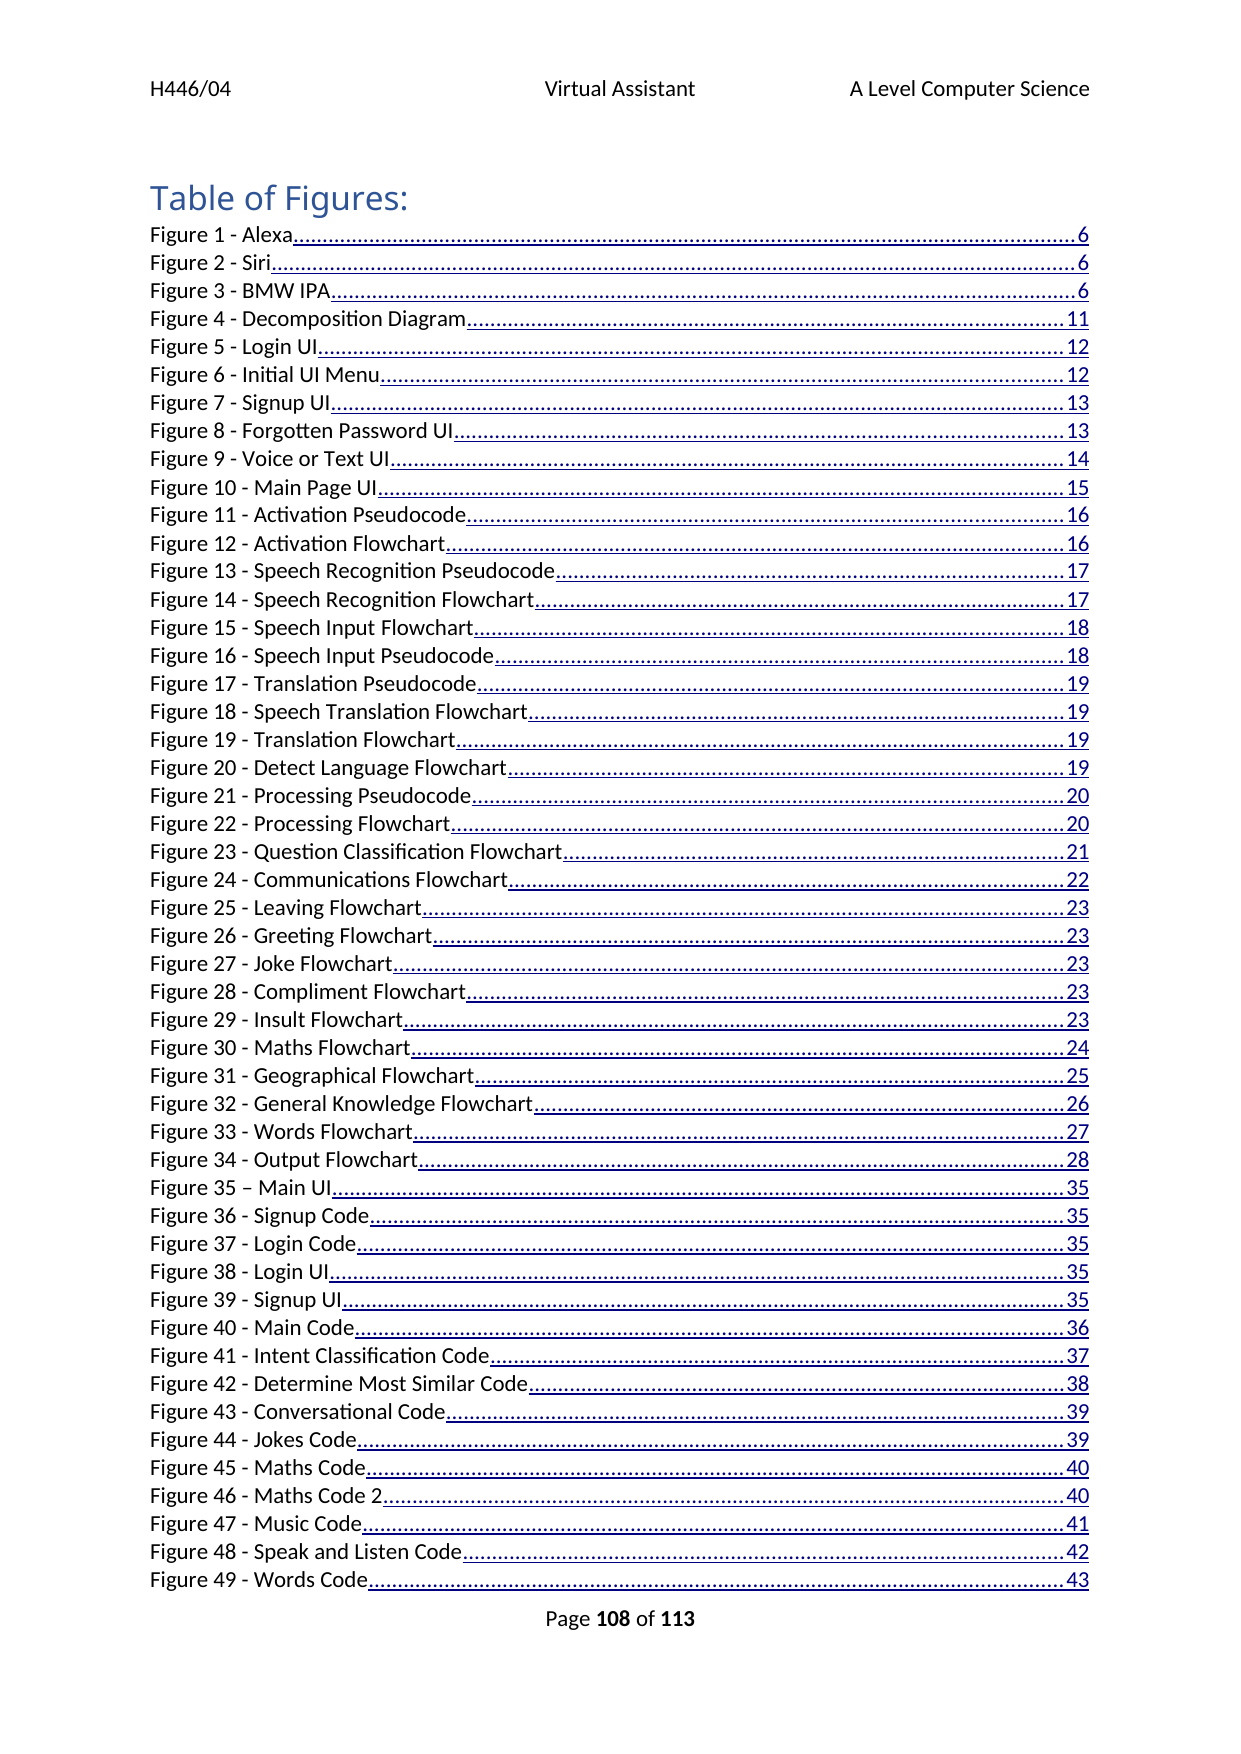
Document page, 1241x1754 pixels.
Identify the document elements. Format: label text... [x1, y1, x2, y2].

text Figure 47 - Music Code 41 [150, 1509, 1090, 1537]
text Figure 46 - Maths Code 2 40 [150, 1481, 1090, 1509]
text Figure 15 - Speech Input Flowchart 18 [150, 613, 1090, 641]
text Figure 28 - Compliment Flowchart 23 [150, 977, 1090, 1005]
text Figure 30 - Maths Flowchart 24 [150, 1033, 1090, 1061]
text Figure 34 - Output Flowchart 28 [150, 1145, 1090, 1173]
text Figure 1 - Alexa 6 [150, 220, 1090, 248]
text Figure 14 - Speech Recognition Flowchart 17 [150, 585, 1090, 613]
text Figure 32 - General Knowledge Flowchart 26 [150, 1089, 1090, 1117]
text Figure 33 - Words Flowchart 27 [150, 1117, 1090, 1145]
text Figure 7 - Signup UI 13 [150, 388, 1090, 417]
text Figure 4 - Decomposition Diagram 11 [150, 304, 1090, 332]
text Figure 2 - Siri 6 [150, 248, 1090, 276]
text Figure 18 - Speech Translation Flowchart 19 [150, 697, 1090, 725]
text Figure 29 - Insult Flowchart 23 [150, 1005, 1090, 1033]
text Figure 37 - Login Code 35 [150, 1229, 1090, 1257]
text Figure 26 - Greeting Flowchart 23 [150, 921, 1090, 949]
subtitle Table of Figures: [150, 175, 1090, 220]
text Figure 36 - Signup Code 35 [150, 1201, 1090, 1229]
text Figure 38 - Login UI 35 [150, 1257, 1090, 1285]
text Figure 27 - Joke Flowchart 23 [150, 949, 1090, 977]
text Figure 24 - Communications Flowchart 22 [150, 865, 1090, 893]
text Figure 20 - Detect Language Flowchart 19 [150, 753, 1090, 781]
text Figure 49 - Words Code 43 [150, 1565, 1090, 1593]
text Figure 45 - Maths Code 40 [150, 1453, 1090, 1481]
text Figure 42 - Determine Most Similar Code 38 [150, 1369, 1090, 1397]
text Figure 9 - Voice or Text UI 14 [150, 444, 1090, 473]
text Figure 13 - Speech Recognition Pseudocode 17 [150, 557, 1090, 585]
text Figure 19 - Translation Flowchart 19 [150, 725, 1090, 753]
text Figure 12 - Activation Flowchart 16 [150, 529, 1090, 557]
text Figure 43 - Conversational Code 39 [150, 1397, 1090, 1425]
text Figure 25 - Leaving Flowchart 23 [150, 893, 1090, 921]
text Figure 22 - Processing Flowchart 20 [150, 809, 1090, 837]
text Figure 41 - Intent Classification Code 37 [150, 1341, 1090, 1369]
text Figure 6 - Initial UI Menu 12 [150, 361, 1090, 388]
text Figure 5 - Login UI 12 [150, 332, 1090, 361]
text Figure 3 - BMW IPA 6 [150, 276, 1090, 304]
text Figure 11 - Activation Pseudocode 16 [150, 501, 1090, 529]
text Figure 40 - Main Code 36 [150, 1313, 1090, 1341]
text Figure 8 - Forgotten Password UI 13 [150, 417, 1090, 444]
text Figure 39 - Signup UI 35 [150, 1285, 1090, 1313]
text Figure 35 – Main UI 35 [150, 1173, 1090, 1201]
text Figure 48 - Speak and Listen Code 42 [150, 1537, 1090, 1565]
text Figure 44 - Jokes Code 39 [150, 1425, 1090, 1453]
text Figure 23 - Question Classification Flowchart 21 [150, 837, 1090, 865]
text Figure 17 - Translation Pseudocode 19 [150, 669, 1090, 697]
text Figure 16 - Speech Input Pseudocode 18 [150, 641, 1090, 669]
text Figure 10 - Main Page UI 15 [150, 473, 1090, 501]
text Figure 31 - Geographical Flowchart 25 [150, 1061, 1090, 1089]
text Figure 21 - Processing Pseudocode 20 [150, 781, 1090, 809]
